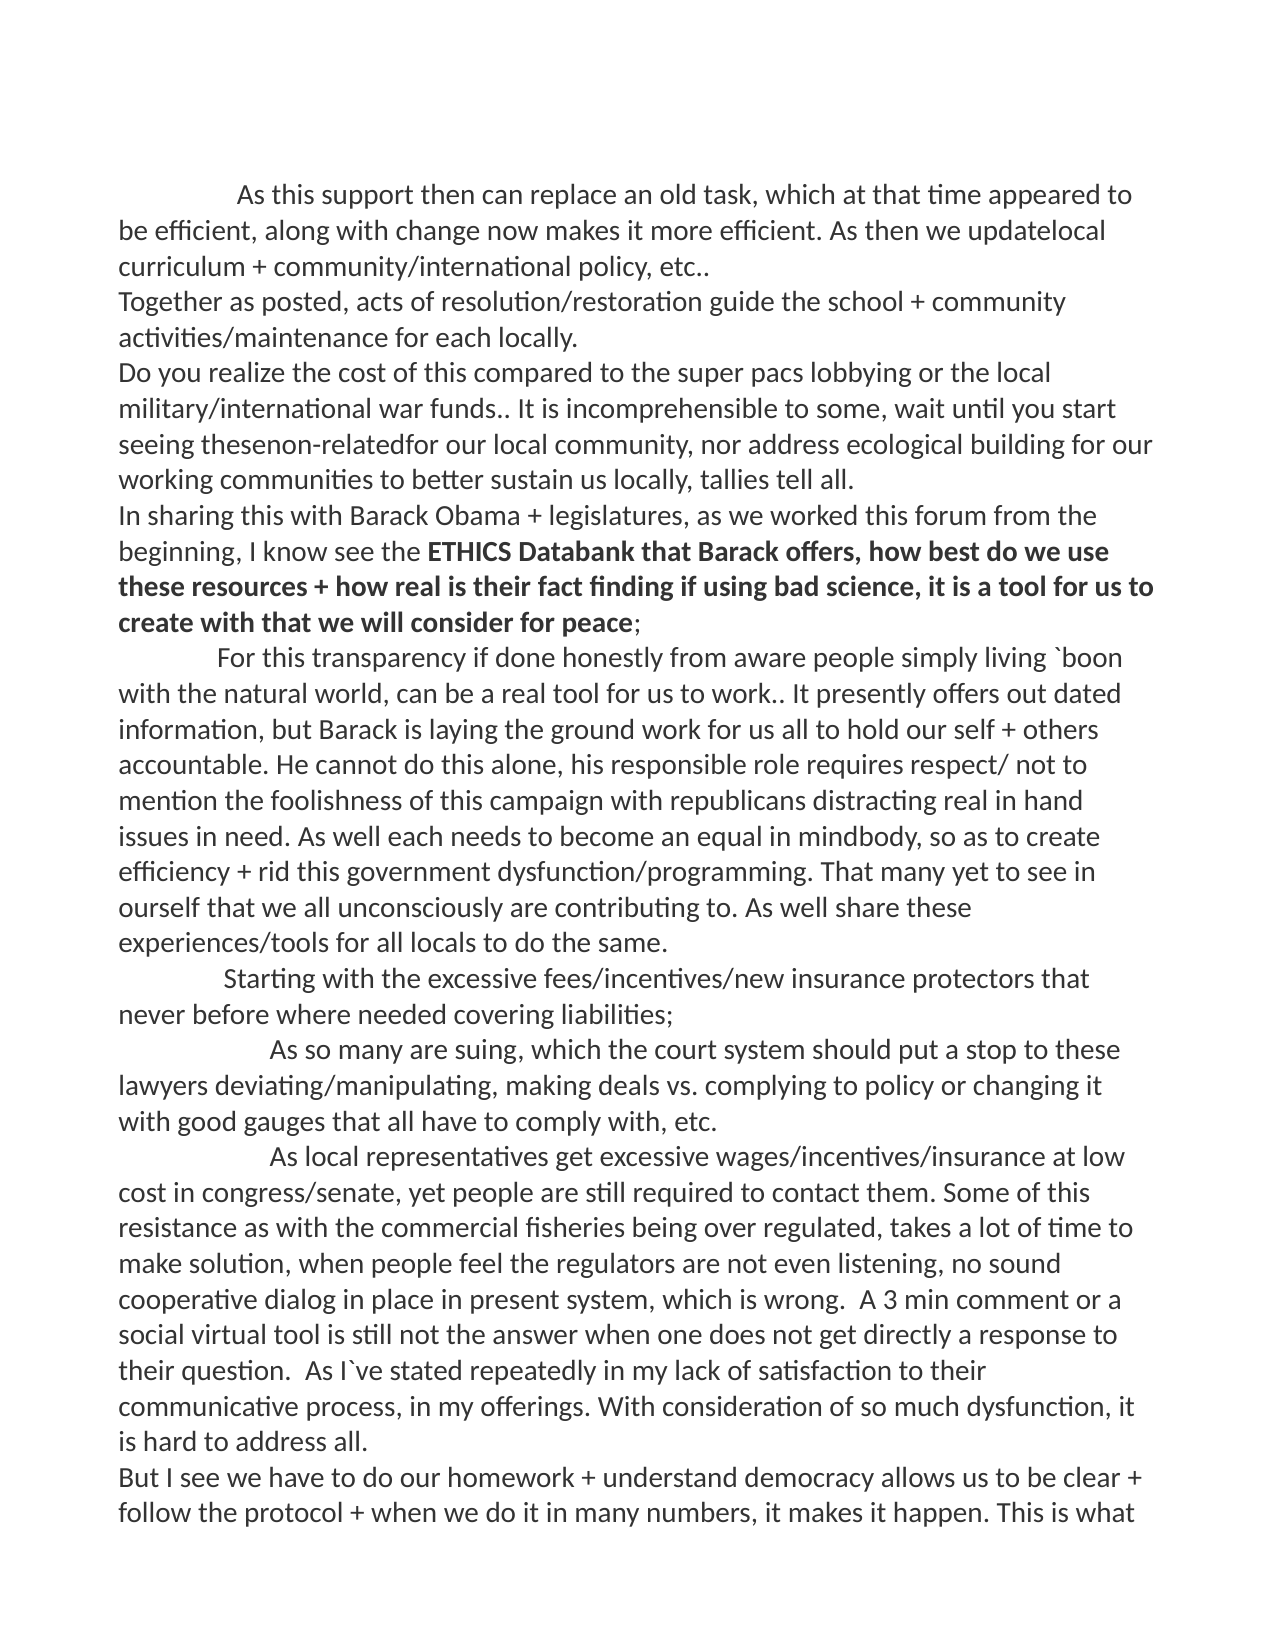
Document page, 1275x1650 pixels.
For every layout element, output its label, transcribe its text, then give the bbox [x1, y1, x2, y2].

text Do you realize the cost of this compared to the super pacs lobbying or the local military/international war funds.. It is incomprehensible to some, wait until you start seeing thesenon-relatedfor our local community, nor address ecological building for our working communities to better sustain us locally, tallies tell all. [118, 354, 1157, 497]
text As so many are suing, which the court system should put a stop to these lawyers deviating/manipulating, making deals vs. complying to policy or changing it with good gauges that all have to comply with, etc. [118, 1031, 1157, 1138]
text As this support then can replace an old task, which at that time appeared to be efficient, along with change now makes it more efficient. As then we updatelocal curriculum + community/international policy, etc.. [118, 176, 1157, 283]
text For this transparency if done honestly from aware people simply living `boon with the natural world, can be a real tool for us to work.. It presently offers out dated information, but Barack is laying the ground work for us all to hold our self + others accountable. He cannot do this alone, his responsible role requires respect/ not to mention the foolishness of this campaign with republicans distracting real in hand issues in need. As well each needs to become an equal in mindbody, so as to create efficiency + rid this government dysfunction/programming. That many yet to see in ourself that we all unconsciously are contributing to. As well share these experiences/tools for all locals to do the same. [118, 639, 1157, 960]
text As local representatives get excessive wages/incentives/insurance at low cost in congress/senate, yet people are still required to contact them. Some of this resistance as with the commercial fisheries being over regulated, takes a lot of time to make solution, when people feel the regulators are not even listening, no sound cooperative dialog in place in present system, which is wrong. A 3 min comment or a social virtual tool is still not the answer when one does not get directly a response to their question. As I`ve stated repeatedly in my lack of satisfaction to their communicative process, in my offerings. With consideration of so much dysfunction, it is hard to address all. [118, 1138, 1157, 1459]
text In sharing this with Barack Obama + legislatures, as we worked this forum from the beginning, I know see the ETHICS Databank that Barack offers, how best do we use these resources + how real is their fact finding if using bad science, it is a tool for us to create with that we will consider for peace; [118, 497, 1157, 639]
text Together as posted, acts of resolution/restoration guide the school + community activities/maintenance for each locally. [118, 283, 1157, 354]
text But I see we have to do our homework + understand democracy allows us to be clear + follow the protocol + when we do it in many numbers, it makes it happen. This is what [118, 1459, 1157, 1530]
text Starting with the excessive fees/incentives/new insurance protectors that never before where needed covering liabilities; [118, 960, 1157, 1031]
